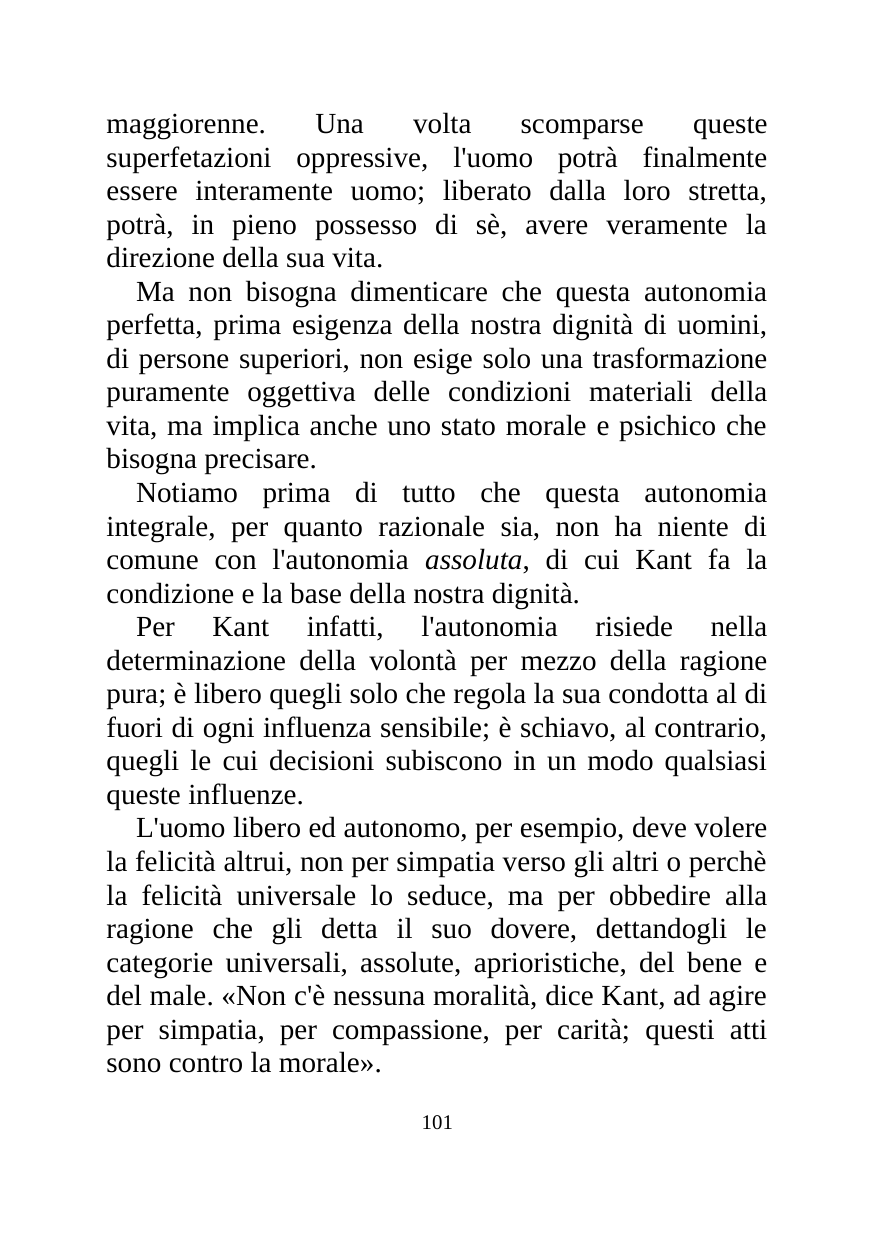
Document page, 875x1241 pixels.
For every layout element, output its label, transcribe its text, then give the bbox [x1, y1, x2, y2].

text maggiorenne. Una volta scomparse queste superfetazioni oppressive, l'uomo potrà finalmente essere interamente uomo; liberato dalla loro stretta, potrà, in pieno possesso di sè, avere veramente la direzione della sua vita. [106, 106, 768, 274]
text L'uomo libero ed autonomo, per esempio, deve volere la felicità altrui, non per simpatia verso gli altri o perchè la felicità universale lo seduce, ma per obbedire alla ragione che gli detta il suo dovere, dettandogli le categorie universali, assolute, aprioristiche, del bene e del male. «Non c'è nessuna moralità, dice Kant, ad agire per simpatia, per compassione, per carità; questi atti sono contro la morale». [106, 811, 768, 1079]
text Ma non bisogna dimenticare che questa autonomia perfetta, prima esigenza della nostra dignità di uomini, di persone superiori, non esige solo una trasformazione puramente oggettiva delle condizioni materiali della vita, ma implica anche uno stato morale e psichico che bisogna precisare. [106, 274, 768, 475]
text Per Kant infatti, l'autonomia risiede nella determinazione della volontà per mezzo della ragione pura; è libero quegli solo che regola la sua condotta al di fuori di ogni influenza sensibile; è schiavo, al contrario, quegli le cui decisioni subiscono in un modo qualsiasi queste influenze. [106, 609, 768, 811]
text Notiamo prima di tutto che questa autonomia integrale, per quanto razionale sia, non ha niente di comune con l'autonomia assoluta, di cui Kant fa la condizione e la base della nostra dignità. [106, 475, 768, 609]
